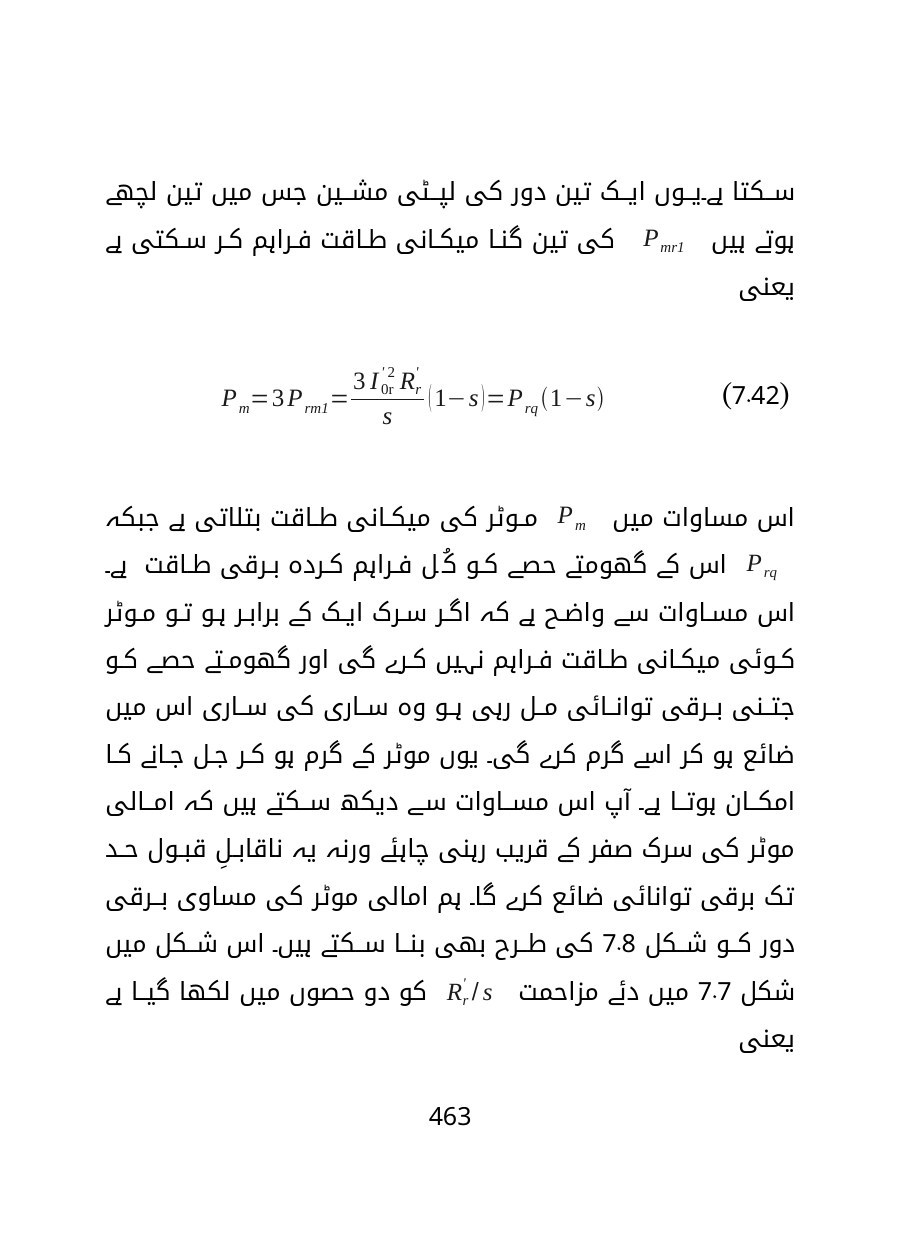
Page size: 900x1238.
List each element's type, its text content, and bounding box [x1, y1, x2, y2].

text سکتا ہے۔یوں ایک تین دور کی لپٹی مشین جس میں تین لچھے ہوتے ہیں کی تین گنا میکانی طاقت فراہم کر سکتی ہے یعنی [105, 168, 795, 311]
table_header (7.42) [711, 357, 795, 447]
table_header [105, 357, 711, 447]
text اس مساوات میں موٹر کی میکانی طاقت بتلاتی ہے جبکہ اس کے گھومتے حصے کو کُل فراہم کردہ برقی طاقت ہے۔ اس مساوات سے واضح ہے کہ اگر سرک ایک کے برابر ہو تو موٹر کوئی میکانی طاقت فراہم نہیں کرے گی اور گھومتے حصے کو جتنی برقی توانائی مل رہی ہو وہ ساری کی ساری اس میں ضائع ہو کر اسے گرم کرے گی۔ یوں موٹر کے گرم ہو کر جل جانے کا امکان ہوتا ہے۔ آپ اس مساوات سے دیکھ سکتے ہیں کہ امالی موٹر کی سرک صفر کے قریب رہنی چاہئے ورنہ یہ ناقابلِ قبول حد تک برقی توانائی ضائع کرے گا۔ ہم امالی موٹر کی مساوی برقی دور کو شکل 7.8 کی طرح بھی بنا سکتے ہیں۔ اس شکل میں شکل 7.7 میں دئے مزاحمت کو دو حصوں میں لکھا گیا ہے یعنی [105, 494, 795, 1063]
